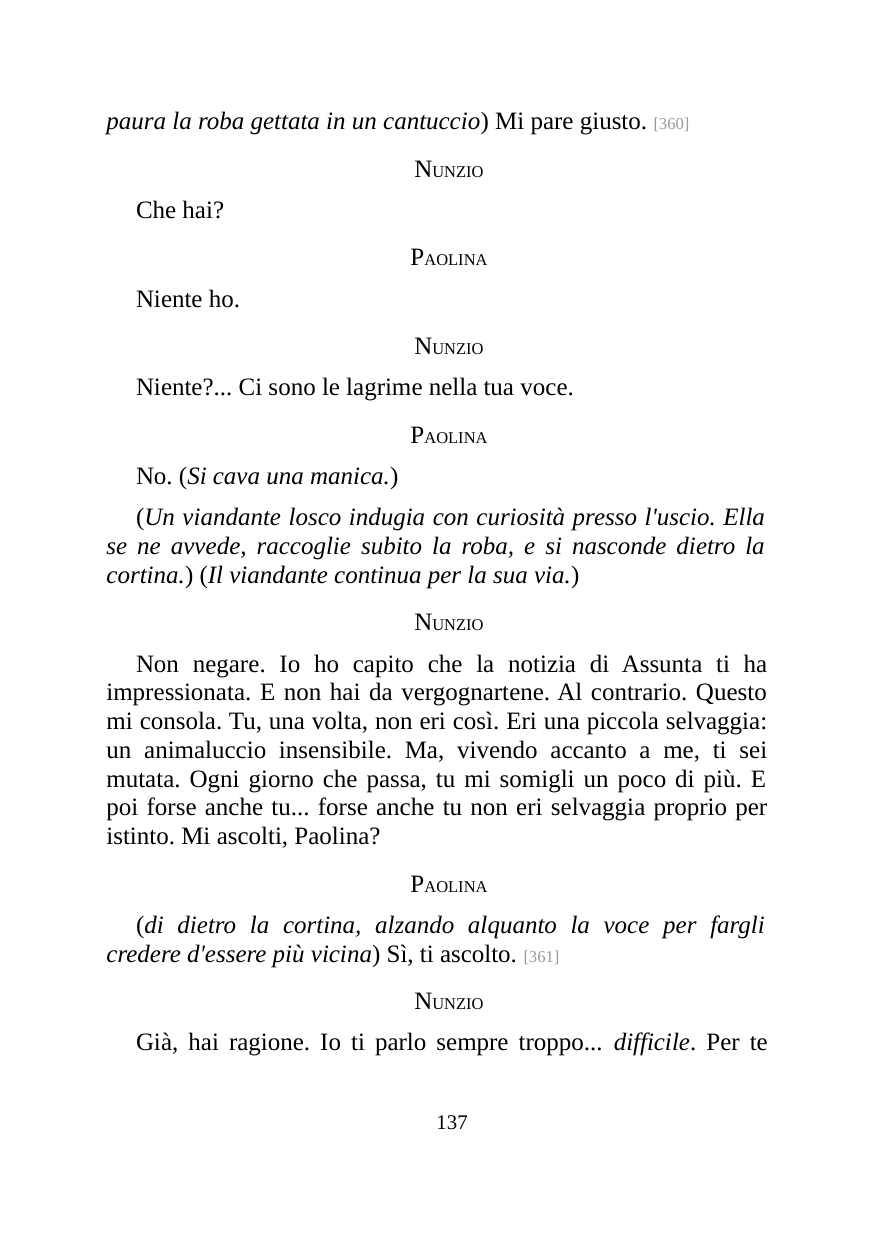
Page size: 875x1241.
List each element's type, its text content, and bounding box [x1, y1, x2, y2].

text Paolina [106, 869, 768, 897]
text Niente?... Ci sono le lagrime nella tua voce. [106, 372, 768, 401]
text Niente ho. [106, 284, 768, 312]
text (Un viandante losco indugia con curiosità presso l'uscio. Ella se ne avvede, raccoglie subito la roba, e si nasconde dietro la cortina.) (Il viandante continua per la sua via.) [106, 502, 768, 589]
text Non negare. Io ho capito che la notizia di Assunta ti ha impressionata. E non hai da vergognartene. Al contrario. Questo mi consola. Tu, una volta, non eri così. Eri una piccola selvaggia: un animaluccio insensibile. Ma, vivendo accanto a me, ti sei mutata. Ogni giorno che passa, tu mi somigli un poco di più. E poi forse anche tu... forse anche tu non eri selvaggia proprio per istinto. Mi ascolti, Paolina? [106, 649, 768, 850]
text Nunzio [106, 607, 768, 636]
text (di dietro la cortina, alzando alquanto la voce per fargli credere d'essere più vicina) Sì, ti ascolto. [361] [106, 910, 768, 967]
text Nunzio [106, 331, 768, 360]
text Paolina [106, 242, 768, 271]
text Già, hai ragione. Io ti parlo sempre troppo... difficile. Per te [106, 1027, 768, 1056]
text No. (Si cava una manica.) [106, 461, 768, 490]
text Che hai? [106, 195, 768, 224]
text paura la roba gettata in un cantuccio) Mi pare giusto. [360] [106, 106, 768, 135]
text Nunzio [106, 154, 768, 182]
text Nunzio [106, 986, 768, 1015]
text Paolina [106, 420, 768, 449]
